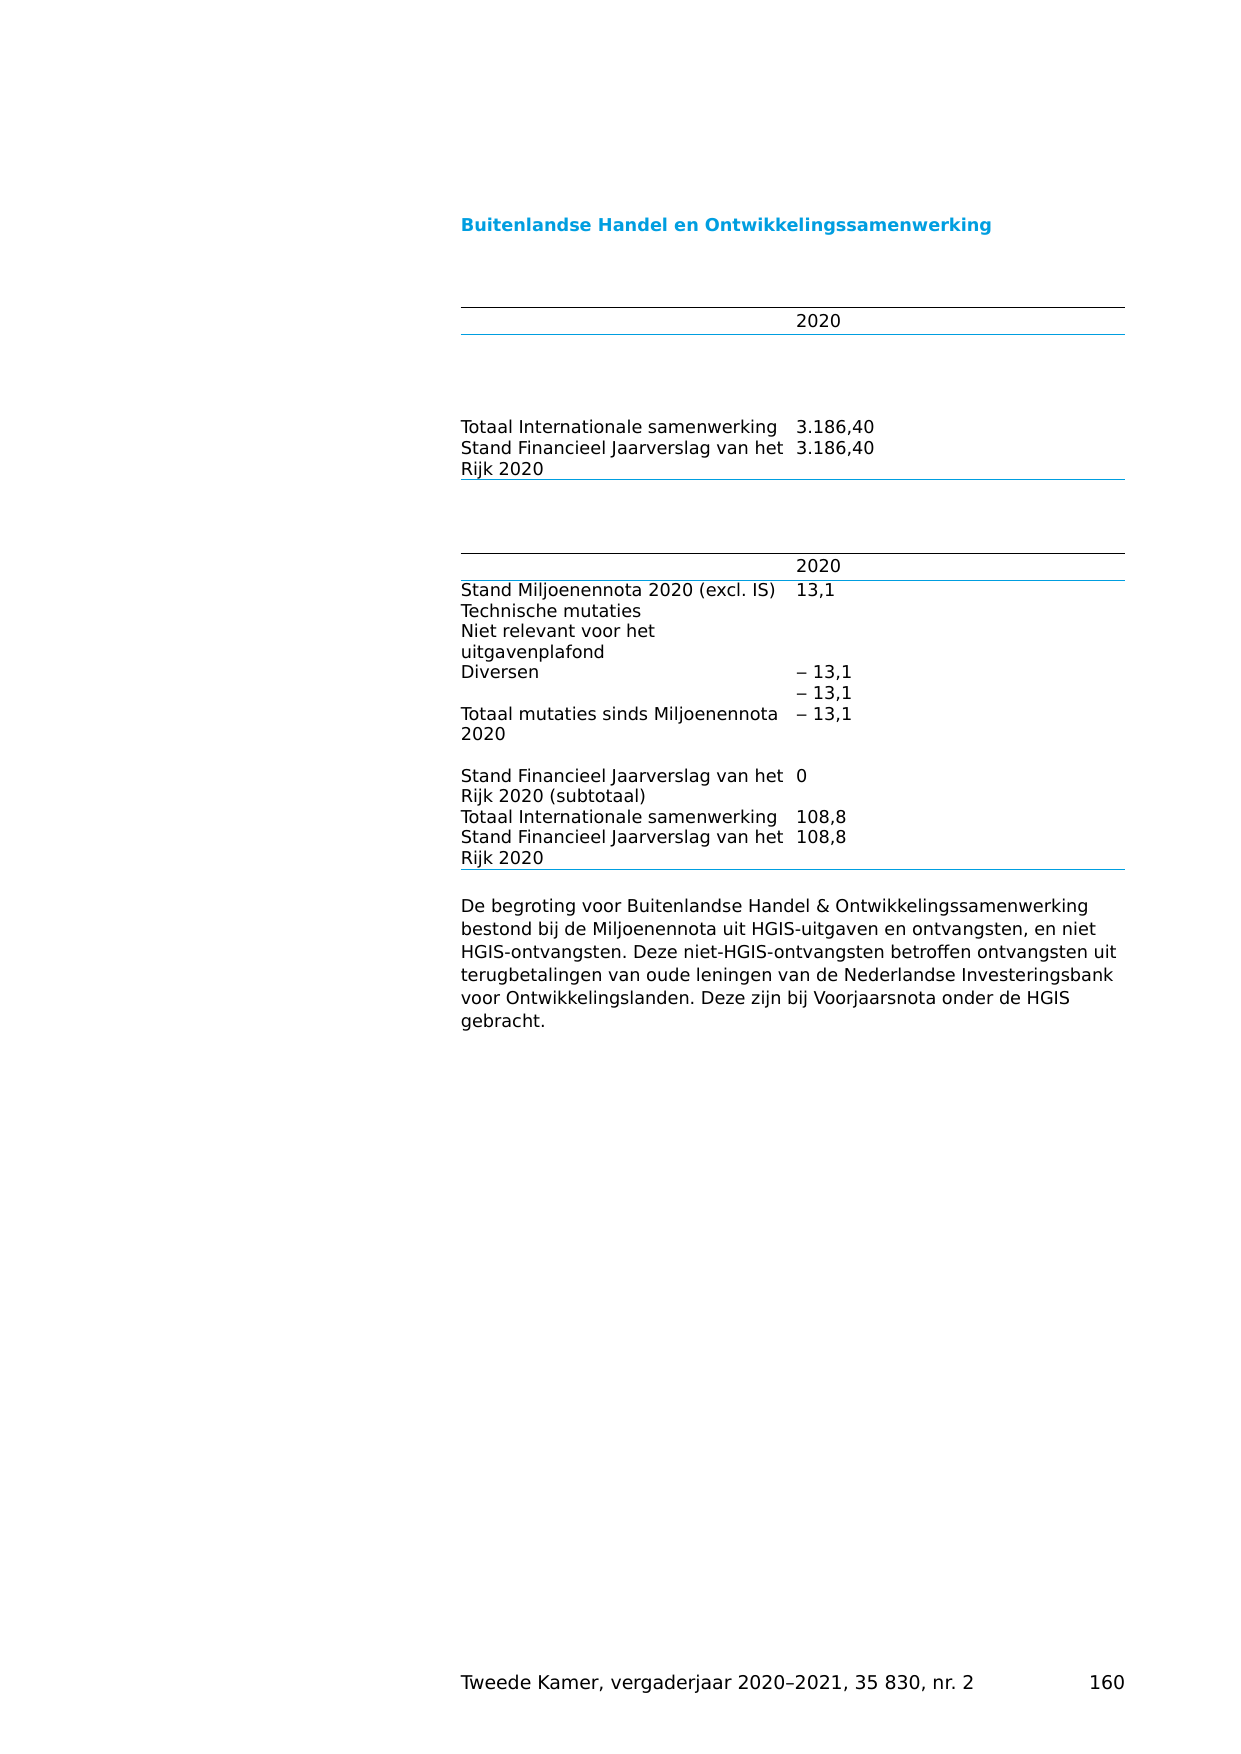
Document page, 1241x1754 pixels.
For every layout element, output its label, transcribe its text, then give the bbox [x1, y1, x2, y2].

table_cell Technische mutaties [461, 601, 793, 621]
table_cell Diversen [461, 663, 793, 683]
table_header XVII BUITENLANDSE HANDEL & ONTWIKKELINGSSAMENWERKING: NIET-BELASTINGONTVANGSTEN [461, 505, 1125, 552]
table_cell 0 [793, 766, 1125, 807]
table_cell 2020 [793, 308, 1125, 334]
table_cell 108,8 [793, 828, 1125, 869]
table_cell Stand Financieel Jaarverslag van het Rijk 2020 [461, 438, 793, 479]
table_cell [461, 335, 793, 355]
table_cell [461, 355, 793, 376]
table_cell [793, 376, 1125, 397]
table_cell Stand Financieel Jaarverslag van het Rijk 2020 (subtotaal) [461, 766, 793, 807]
table_cell Totaal Internationale samenwerking [461, 417, 793, 438]
table_cell Stand Miljoenennota 2020 (excl. IS) [461, 581, 793, 601]
table_cell 3.186,40 [793, 438, 1125, 479]
table_cell 13,1 [793, 581, 1125, 601]
table_cell [461, 308, 793, 334]
table_cell [461, 683, 793, 704]
table_cell [793, 355, 1125, 376]
table_cell ‒ 13,1 [793, 683, 1125, 704]
table_cell [793, 335, 1125, 355]
table_cell ‒ 13,1 [793, 663, 1125, 683]
table_cell 2020 [793, 554, 1125, 579]
text De begroting voor Buitenlandse Handel & Ontwikkelingssamenwerking bestond bij de Miljoenennota uit HGIS-uitgaven en ontvangsten, en niet HGIS-ontvangsten. Deze niet-HGIS-ontvangsten betroffen ontvangsten uit terugbetalingen van oude leningen van de Nederlandse Investeringsbank voor Ontwikkelingslanden. Deze zijn bij Voorjaarsnota onder de HGIS gebracht. [461, 894, 1125, 1032]
table_cell Niet relevant voor het uitgavenplafond [461, 621, 793, 662]
table_cell 3.186,40 [793, 417, 1125, 438]
table_cell 108,8 [793, 807, 1125, 827]
table_cell [793, 745, 1125, 766]
table_cell [793, 397, 1125, 417]
table_cell [793, 621, 1125, 662]
title Buitenlandse Handel en Ontwikkelingssamenwerking [461, 213, 1125, 236]
table_cell [461, 376, 793, 397]
table_cell [461, 397, 793, 417]
table_cell Totaal Internationale samenwerking [461, 807, 793, 827]
table_cell Totaal mutaties sinds Miljoenennota 2020 [461, 704, 793, 745]
table_cell ‒ 13,1 [793, 704, 1125, 745]
table_header XVII BUITENLANDSE HANDEL & ONTWIKKELINGSSAMENWERKING: UITGAVEN [461, 259, 1125, 307]
table_cell [793, 601, 1125, 621]
table_cell [461, 554, 793, 579]
table_cell [461, 745, 793, 766]
table_cell Stand Financieel Jaarverslag van het Rijk 2020 [461, 828, 793, 869]
